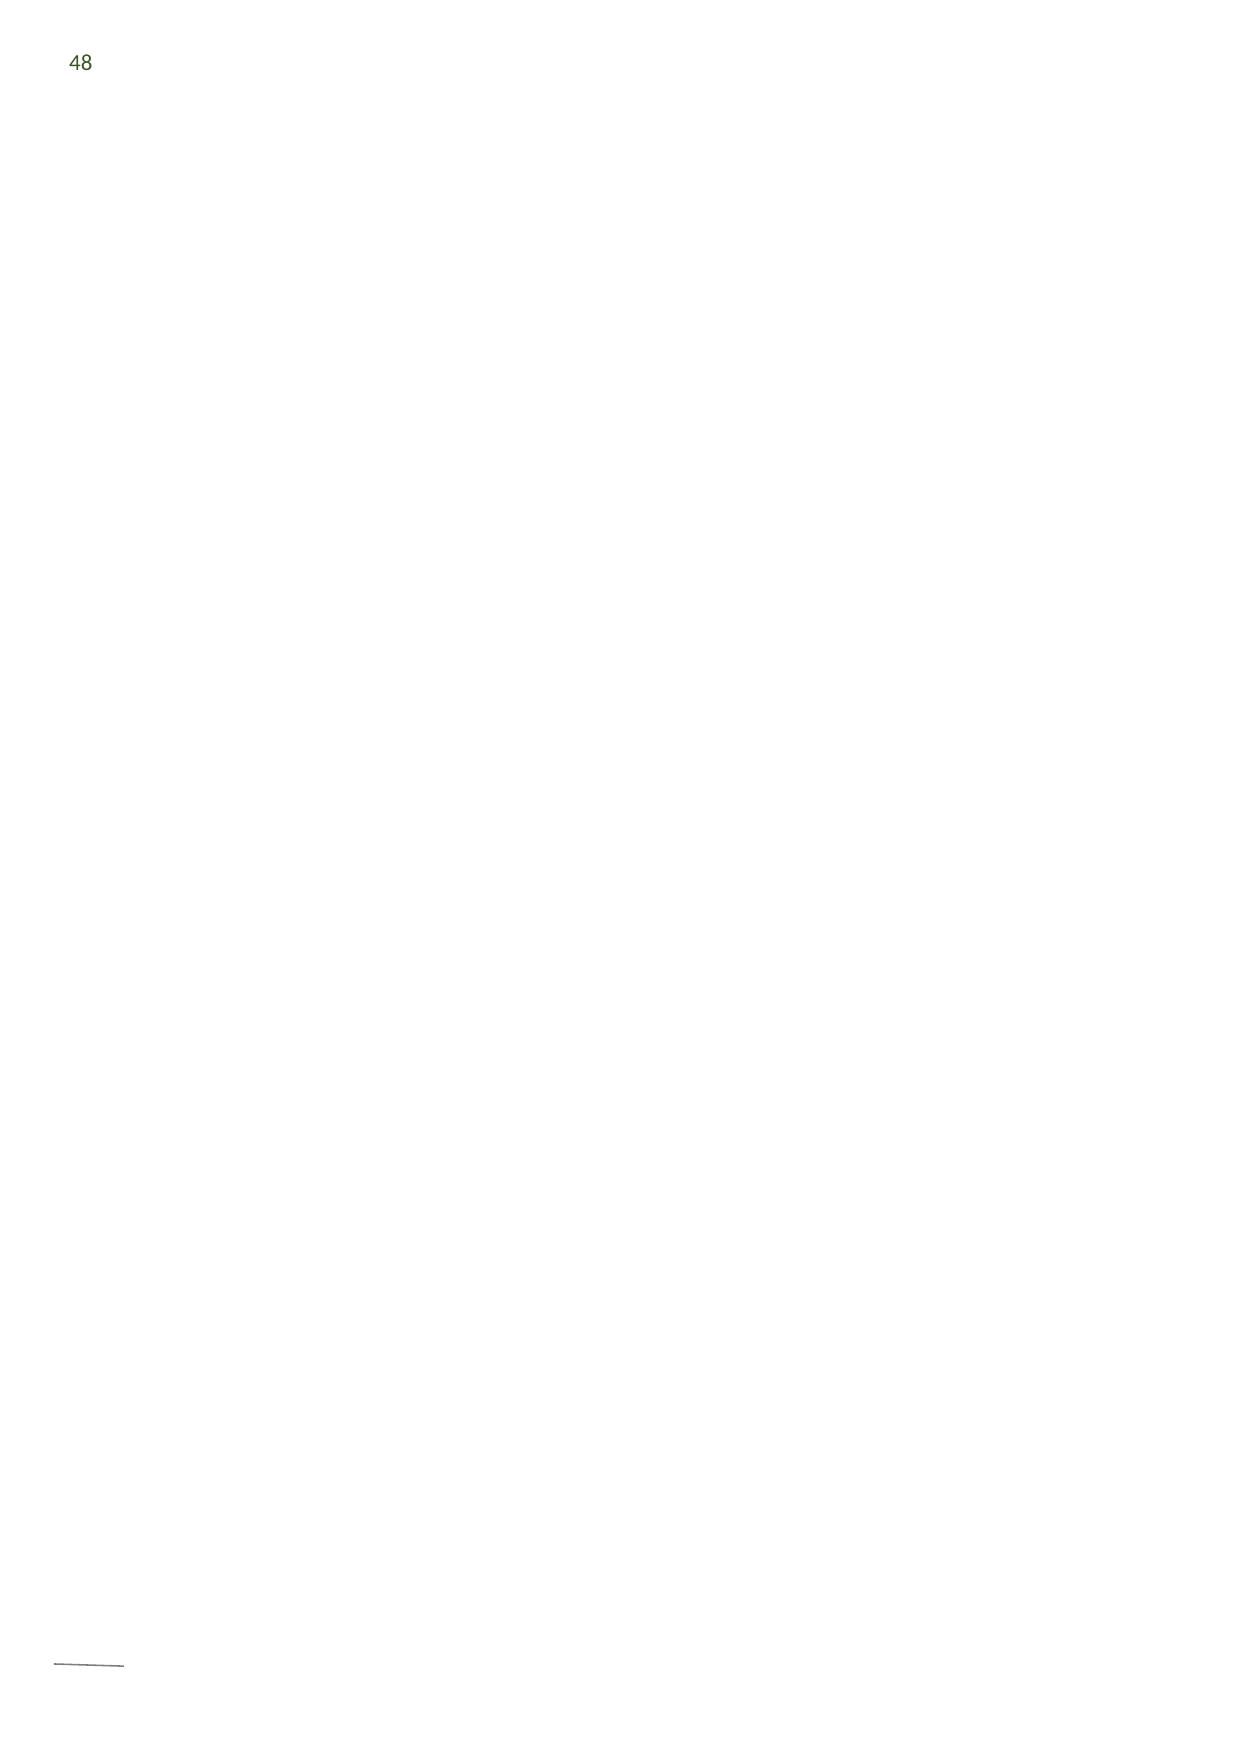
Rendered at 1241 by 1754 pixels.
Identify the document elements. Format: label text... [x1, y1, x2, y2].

text 48 [69, 50, 1066, 76]
